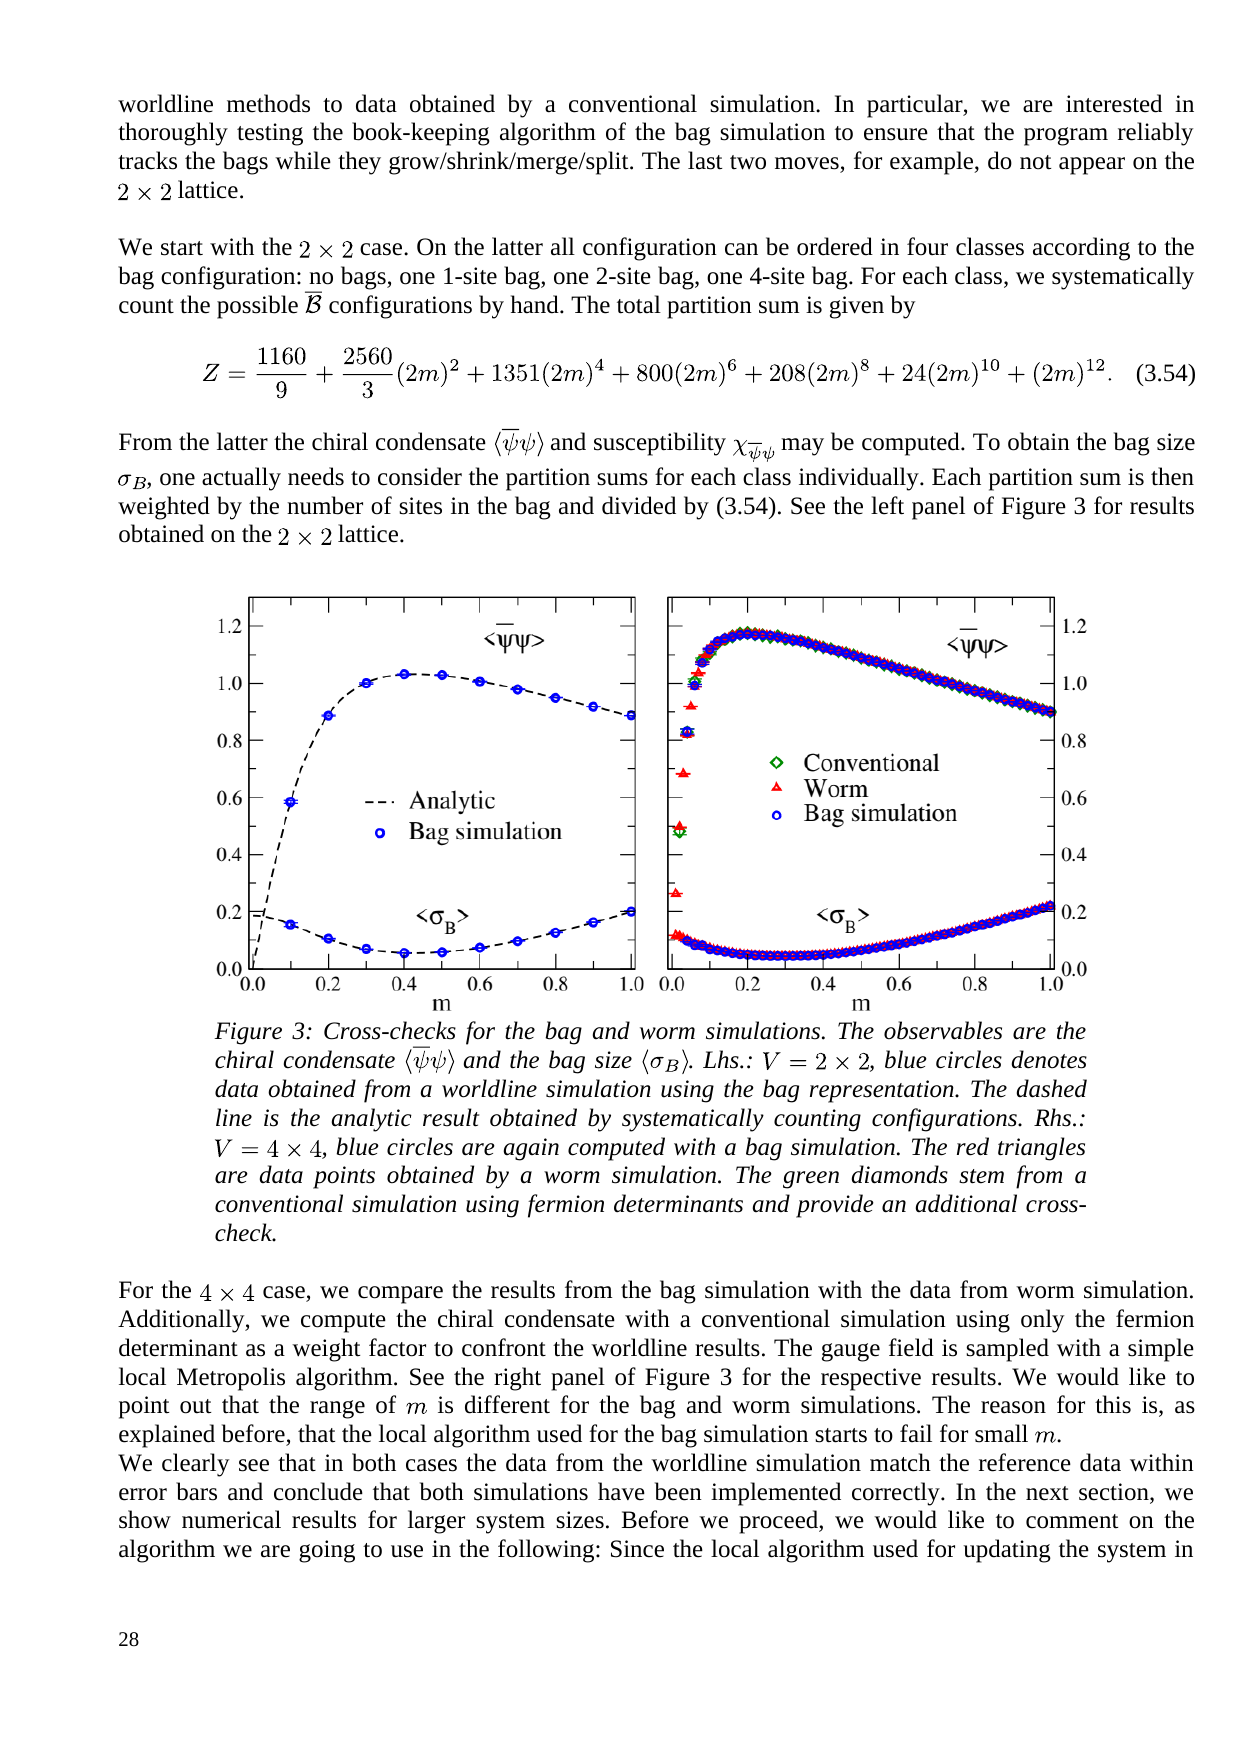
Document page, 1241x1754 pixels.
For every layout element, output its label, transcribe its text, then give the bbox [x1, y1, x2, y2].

text worldline methods to data obtained by a conventional simulation. In particular, we are interested in thoroughly testing the book-keeping algorithm of the bag simulation to ensure that the program reliably tracks the bags while they grow/shrink/merge/split. The last two moves, for example, do not appear on the lattice. [118, 89, 1196, 204]
text We start with the case. On the latter all configuration can be ordered in four classes according to the bag configuration: no bags, one 1-site bag, one 2-site bag, one 4-site bag. For each class, we systematically count the possible configurations by hand. The total partition sum is given by [118, 232, 1196, 319]
text From the latter the chiral condensate and susceptibility may be computed. To obtain the bag size , one actually needs to consider the partition sums for each class individually. Each partition sum is then weighted by the number of sites in the bag and divided by (3.54). See the left panel of Figure 3 for results obtained on the lattice. [118, 427, 1196, 548]
text Figure 3: Cross-checks for the bag and worm simulations. The observables are the chiral condensate and the bag size . Lhs.: , blue circles denotes data obtained from a worldline simulation using the bag representation. The dashed line is the analytic result obtained by systematically counting configurations. Rhs.: , blue circles are again computed with a bag simulation. The red triangles are data points obtained by a worm simulation. The green diamonds stem from a conventional simulation using fermion determinants and provide an additional cross-check. [214, 1011, 1088, 1247]
text For the case, we compare the results from the bag simulation with the data from worm simulation. Additionally, we compute the chiral condensate with a conventional simulation using only the fermion determinant as a weight factor to confront the worldline results. The gauge field is sampled with a simple local Metropolis algorithm. See the right panel of Figure 3 for the respective results. We would like to point out that the range of is different for the bag and worm simulations. The reason for this is, as explained before, that the local algorithm used for the bag simulation starts to fail for small . [118, 1276, 1196, 1448]
text We clearly see that in both cases the data from the worldline simulation match the reference data within error bars and conclude that both simulations have been implemented correctly. In the next section, we show numerical results for larger system sizes. Before we proceed, we would like to comment on the algorithm we are going to use in the following: Since the local algorithm used for updating the system in [118, 1448, 1196, 1563]
text (3.54) [389, 347, 1196, 398]
picture [214, 595, 1088, 1011]
text [118, 347, 262, 398]
